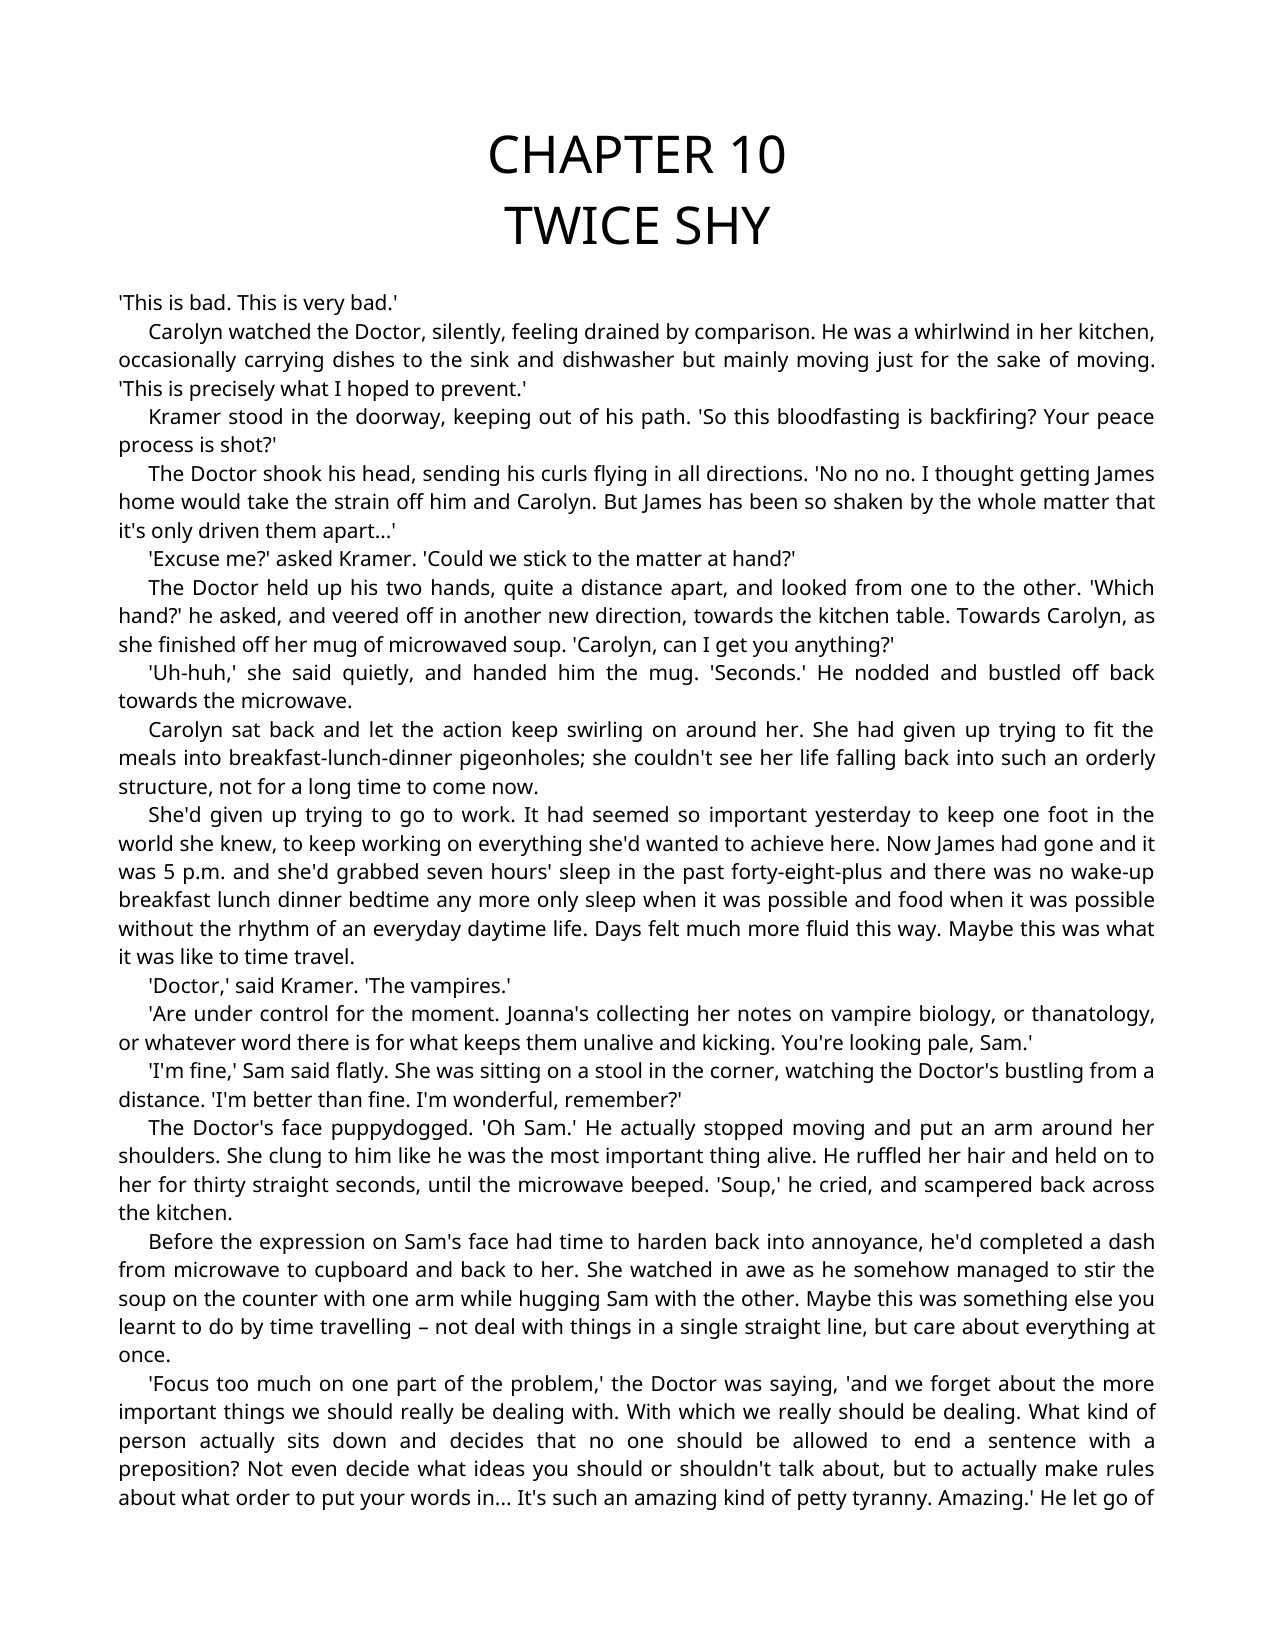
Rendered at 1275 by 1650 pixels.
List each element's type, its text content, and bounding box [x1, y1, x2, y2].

text 'This is bad. This is very bad.' [118, 288, 1157, 317]
text 'Uh-huh,' she said quietly, and handed him the mug. 'Seconds.' He nodded and bustled off back towards the microwave. [118, 658, 1157, 715]
text 'Are under control for the moment. Joanna's collecting her notes on vampire biology, or thanatology, or whatever word there is for what keeps them unalive and kicking. You're looking pale, Sam.' [118, 999, 1157, 1056]
text The Doctor held up his two hands, quite a distance apart, and looked from one to the other. 'Which hand?' he asked, and veered off in another new direction, towards the kitchen table. Towards Carolyn, as she finished off her mug of microwaved soup. 'Carolyn, can I get you anything?' [118, 573, 1157, 658]
text The Doctor shook his head, sending his curls flying in all directions. 'No no no. I thought getting James home would take the strain off him and Carolyn. But James has been so shaken by the whole matter that it's only driven them apart...' [118, 459, 1157, 544]
text Carolyn watched the Doctor, silently, feeling drained by comparison. He was a whirlwind in her kitchen, occasionally carrying dishes to the sink and dishwasher but mainly moving just for the sake of moving. 'This is precisely what I hoped to prevent.' [118, 317, 1157, 402]
text She'd given up trying to go to work. It had seemed so important yesterday to keep one foot in the world she knew, to keep working on everything she'd wanted to achieve here. Now James had gone and it was 5 p.m. and she'd grabbed seven hours' sleep in the past forty-eight-plus and there was no wake-up breakfast lunch dinner bedtime any more only sleep when it was possible and food when it was possible without the rhythm of an everyday daytime life. Days felt much more fluid this way. Maybe this was what it was like to time travel. [118, 800, 1157, 971]
text 'Excuse me?' asked Kramer. 'Could we stick to the matter at hand?' [118, 544, 1157, 573]
text Before the expression on Sam's face had time to harden back into annoyance, he'd completed a dash from microwave to cupboard and back to her. She watched in awe as he somehow managed to stir the soup on the counter with one arm while hugging Sam with the other. Maybe this was something else you learnt to do by time travelling – not deal with things in a single straight line, but care about everything at once. [118, 1227, 1157, 1369]
text 'I'm fine,' Sam said flatly. She was sitting on a stool in the corner, watching the Doctor's bustling from a distance. 'I'm better than fine. I'm wonderful, remember?' [118, 1056, 1157, 1113]
text The Doctor's face puppydogged. 'Oh Sam.' He actually stopped moving and put an arm around her shoulders. She clung to him like he was the most important thing alive. He ruffled her hair and held on to her for thirty straight seconds, until the microwave beeped. 'Soup,' he cried, and scampered back across the kitchen. [118, 1113, 1157, 1227]
text 'Focus too much on one part of the problem,' the Doctor was saying, 'and we forget about the more important things we should really be dealing with. With which we really should be dealing. What kind of person actually sits down and decides that no one should be allowed to end a sentence with a preposition? Not even decide what ideas you should or shouldn't talk about, but to actually make rules about what order to put your words in... It's such an amazing kind of petty tyranny. Amazing.' He let go of [118, 1369, 1157, 1511]
text 'Doctor,' said Kramer. 'The vampires.' [118, 971, 1157, 999]
text Kramer stood in the doorway, keeping out of his path. 'So this bloodfasting is backfiring? Your peace process is shot?' [118, 402, 1157, 459]
text Carolyn sat back and let the action keep swirling on around her. She had given up trying to fit the meals into breakfast-lunch-dinner pigeonholes; she couldn't see her life falling back into such an orderly structure, not for a long time to come now. [118, 715, 1157, 800]
title CHAPTER 10 TWICE SHY [118, 118, 1157, 260]
